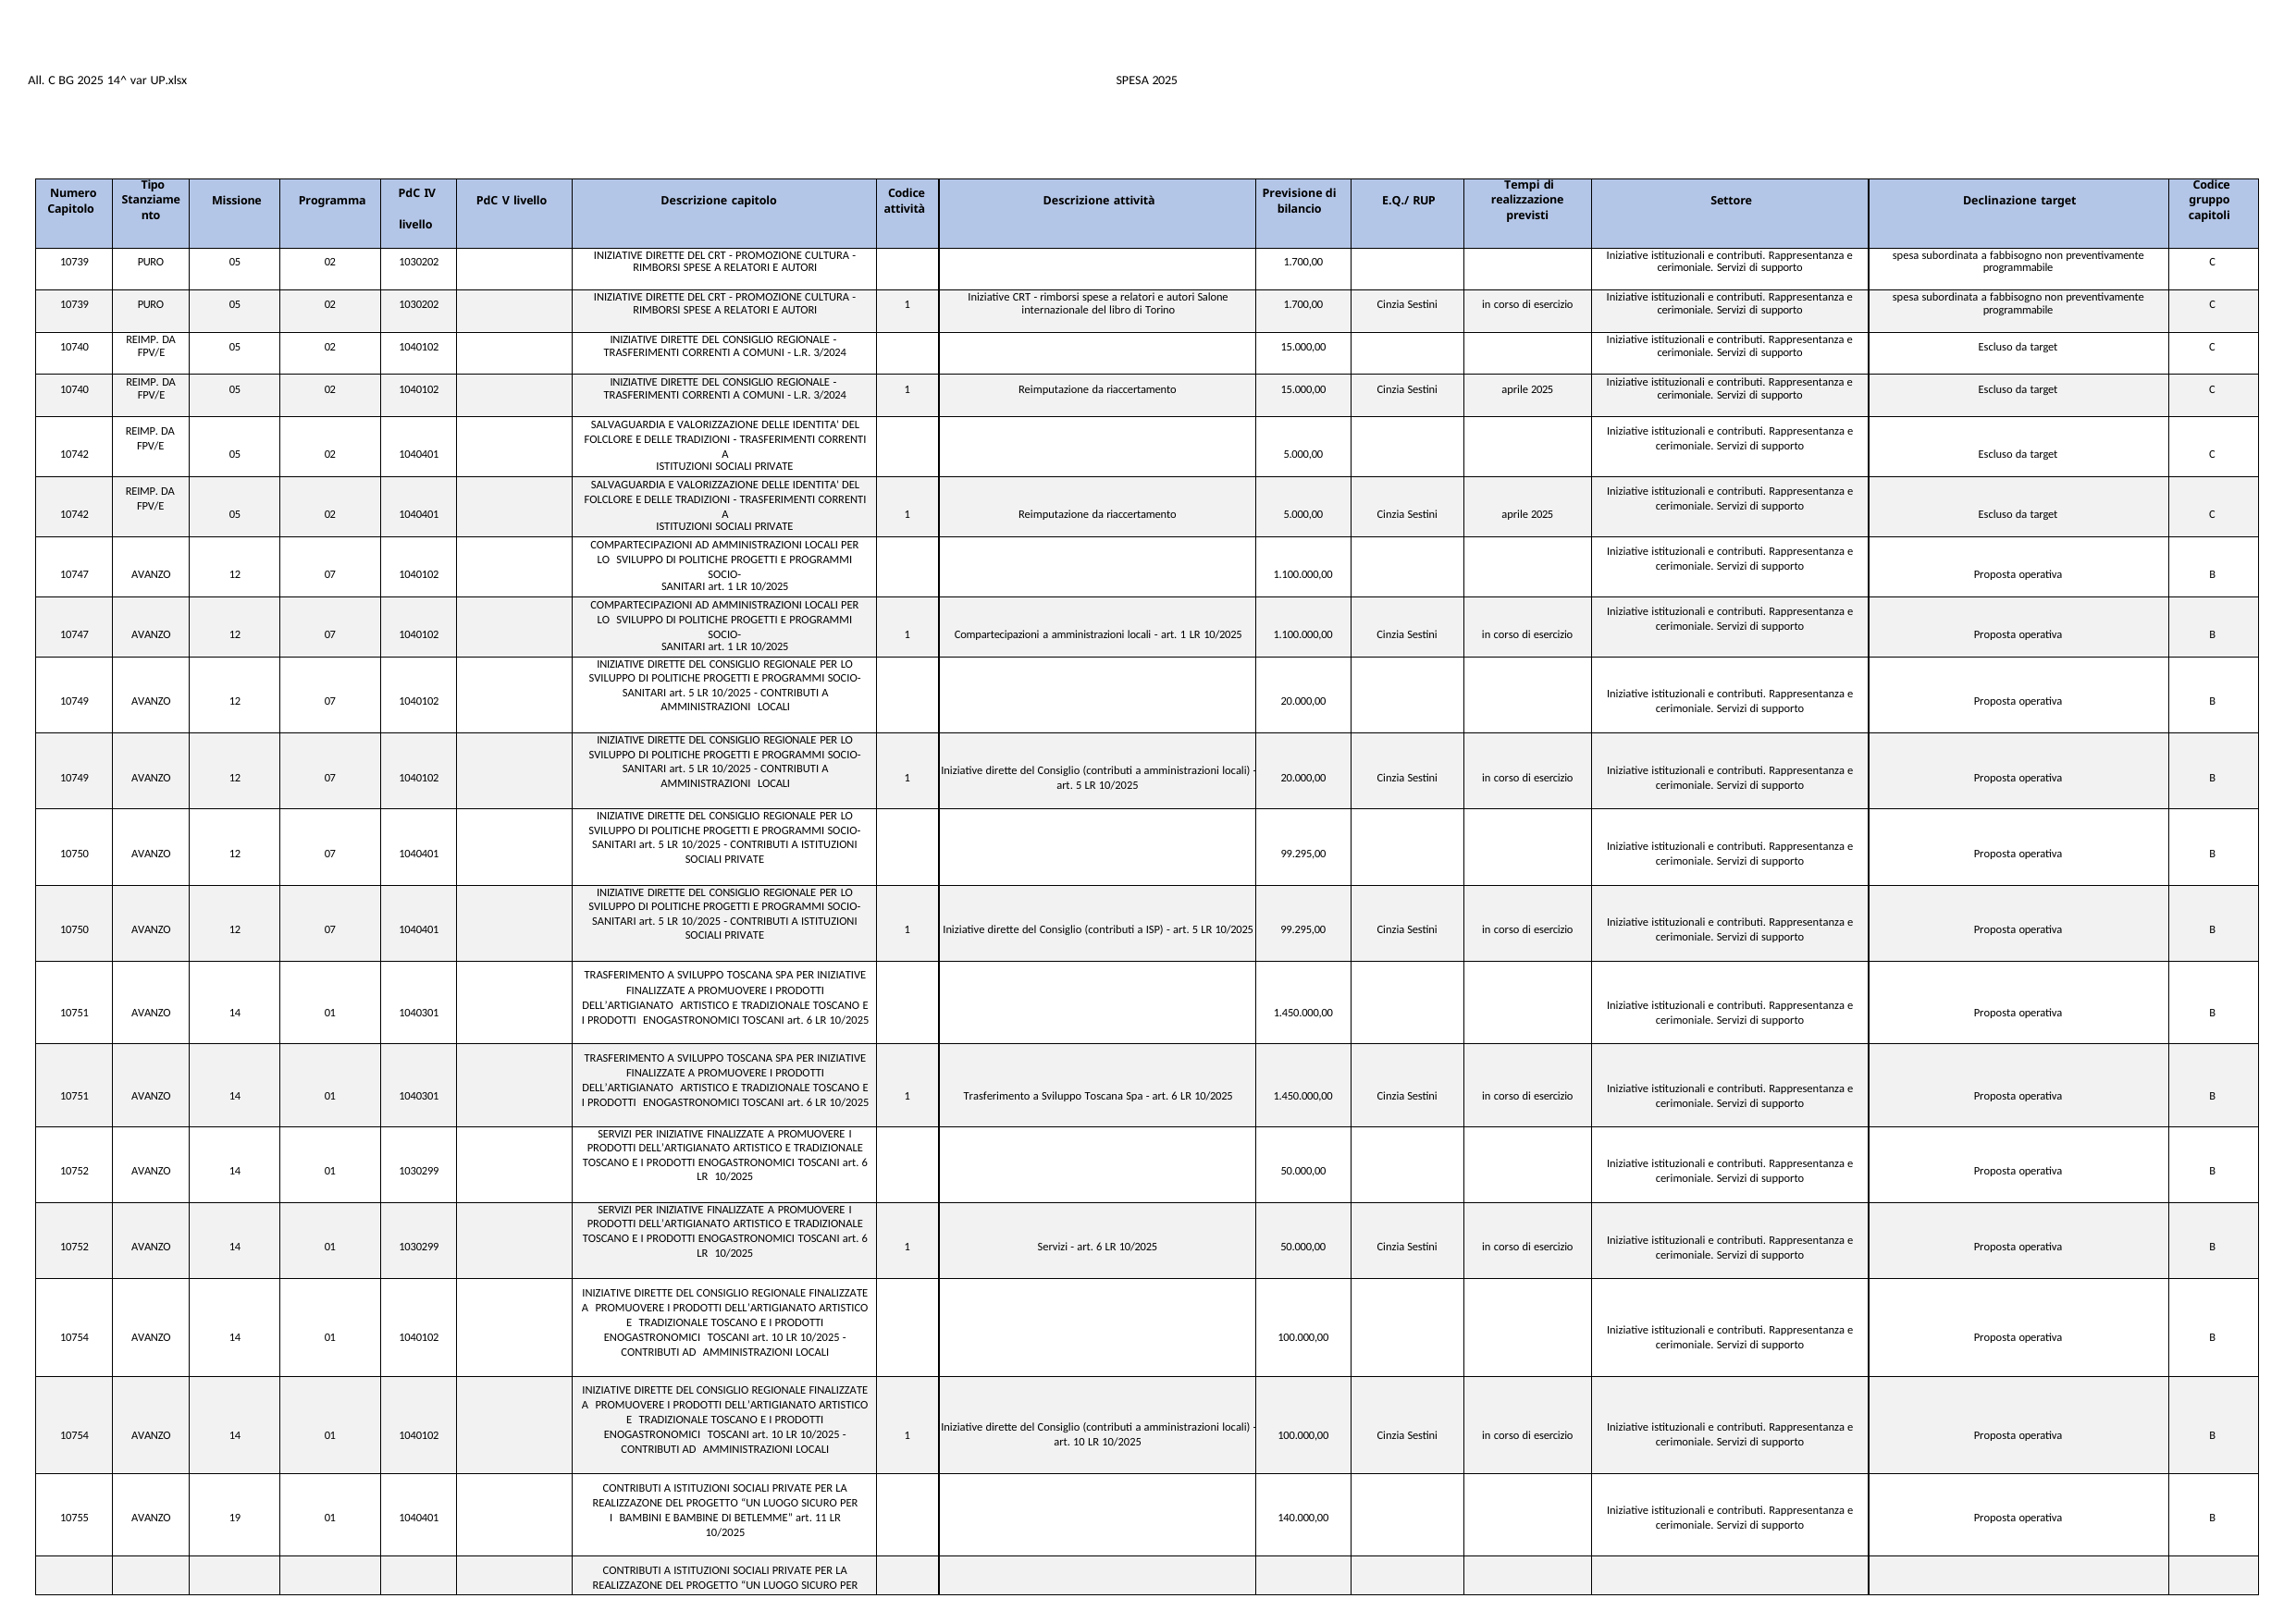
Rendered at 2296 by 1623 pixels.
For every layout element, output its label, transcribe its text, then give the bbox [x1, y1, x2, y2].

table_cell 1040102 [381, 1377, 456, 1473]
table_cell TRASFERIMENTO A SVILUPPO TOSCANA SPA PER INIZIATIVE FINALIZZATE A PROMUOVERE I PRODOTTI DELL’ARTIGIANATO ARTISTICO E TRADIZIONALE TOSCANO E I PRODOTTI ENOGASTRONOMICI TOSCANI art. 6 LR 10/2025 [573, 962, 876, 1043]
table_cell B [2169, 1203, 2258, 1278]
table_cell 10751 [36, 1044, 112, 1126]
table_cell Reimputazione da riaccertamento [940, 477, 1255, 536]
table_cell AVANZO [113, 537, 189, 596]
table_cell 1040102 [381, 658, 456, 732]
table_cell in corso di esercizio [1464, 597, 1591, 657]
table_cell INIZIATIVE DIRETTE DEL CONSIGLIO REGIONALE - TRASFERIMENTI CORRENTI A COMUNI - L.R. 3/2024 [573, 333, 876, 374]
table_cell 10742 [36, 417, 112, 476]
table_cell [940, 1279, 1255, 1375]
table_cell 14 [190, 1044, 279, 1126]
table_cell 19 [190, 1474, 279, 1555]
table_cell C [2169, 375, 2258, 416]
table_cell 07 [280, 537, 380, 596]
table_cell 1.450.000,00 [1256, 962, 1351, 1043]
table_cell 02 [280, 333, 380, 374]
table_cell 12 [190, 658, 279, 732]
table_cell Proposta operativa [1870, 1279, 2168, 1375]
table_cell AVANZO [113, 658, 189, 732]
table_cell [457, 477, 572, 536]
table_cell SERVIZI PER INIZIATIVE FINALIZZATE A PROMUOVERE I PRODOTTI DELL’ARTIGIANATO ARTISTICO E TRADIZIONALE TOSCANO E I PRODOTTI ENOGASTRONOMICI TOSCANI art. 6 LR 10/2025 [573, 1127, 876, 1202]
table_header Settore [1592, 179, 1868, 248]
table_cell [1464, 962, 1591, 1043]
table_cell [1464, 1279, 1591, 1375]
table_cell [940, 658, 1255, 732]
table_header Descrizione attività [940, 179, 1255, 248]
table_cell 1040401 [381, 809, 456, 885]
table_cell [457, 733, 572, 808]
table_cell Iniziative istituzionali e contributi. Rappresentanza e cerimoniale. Servizi di supporto [1592, 658, 1868, 732]
table_cell 1 [877, 477, 938, 536]
table_cell [457, 1044, 572, 1126]
table_cell CONTRIBUTI A ISTITUZIONI SOCIALI PRIVATE PER LA REALIZZAZONE DEL PROGETTO “UN LUOGO SICURO PER I BAMBINI E BAMBINE DI BETLEMME” art. 11 LR 10/2025 [573, 1474, 876, 1555]
table_cell 02 [280, 477, 380, 536]
table_cell 1 [877, 1203, 938, 1278]
table_cell [877, 1556, 938, 1594]
table_cell [113, 1556, 189, 1594]
table_cell 07 [280, 597, 380, 657]
table_cell Proposta operativa [1870, 658, 2168, 732]
table_cell 07 [280, 886, 380, 961]
table_cell Proposta operativa [1870, 886, 2168, 961]
table_cell Iniziative istituzionali e contributi. Rappresentanza e cerimoniale. Servizi di supporto [1592, 477, 1868, 536]
table_cell 12 [190, 809, 279, 885]
table_cell Iniziative dirette del Consiglio (contributi a ISP) - art. 5 LR 10/2025 [940, 886, 1255, 961]
table_cell 02 [280, 290, 380, 331]
table_cell 10754 [36, 1377, 112, 1473]
table_cell [1352, 537, 1463, 596]
table_cell [940, 809, 1255, 885]
table_cell Iniziative istituzionali e contributi. Rappresentanza e cerimoniale. Servizi di supporto [1592, 1044, 1868, 1126]
table_cell [877, 417, 938, 476]
table_cell 1.100.000,00 [1256, 537, 1351, 596]
table_cell [877, 249, 938, 289]
table_cell Cinzia Sestini [1352, 733, 1463, 808]
table_cell [457, 1474, 572, 1555]
table_cell B [2169, 658, 2258, 732]
table_cell spesa subordinata a fabbisogno non preventivamente programmabile [1870, 290, 2168, 331]
table_cell 01 [280, 962, 380, 1043]
table_cell [457, 886, 572, 961]
table_cell Proposta operativa [1870, 962, 2168, 1043]
table_cell [1464, 809, 1591, 885]
table_cell Proposta operativa [1870, 733, 2168, 808]
table_cell Iniziative istituzionali e contributi. Rappresentanza e cerimoniale. Servizi di supporto [1592, 537, 1868, 596]
table_cell AVANZO [113, 962, 189, 1043]
table_cell Iniziative CRT - rimborsi spese a relatori e autori Salone internazionale del libro di Torino [940, 290, 1255, 331]
table_cell AVANZO [113, 1279, 189, 1375]
table_cell Cinzia Sestini [1352, 1203, 1463, 1278]
table_cell REIMP. DA FPV/E [113, 477, 189, 536]
table_cell Iniziative istituzionali e contributi. Rappresentanza e cerimoniale. Servizi di supporto [1592, 290, 1868, 331]
table_cell Escluso da target [1870, 477, 2168, 536]
table_cell [457, 1203, 572, 1278]
table_cell Proposta operativa [1870, 1474, 2168, 1555]
table_cell [1464, 249, 1591, 289]
table_cell Proposta operativa [1870, 597, 2168, 657]
table_cell Iniziative istituzionali e contributi. Rappresentanza e cerimoniale. Servizi di supporto [1592, 1377, 1868, 1473]
table_cell SALVAGUARDIA E VALORIZZAZIONE DELLE IDENTITA' DEL FOLCLORE E DELLE TRADIZIONI - TRASFERIMENTI CORRENTI A ISTITUZIONI SOCIALI PRIVATE [573, 477, 876, 536]
table_cell 1 [877, 1044, 938, 1126]
table_cell Iniziative istituzionali e contributi. Rappresentanza e cerimoniale. Servizi di supporto [1592, 597, 1868, 657]
table_header Previsione di bilancio [1256, 179, 1351, 248]
table_cell 10751 [36, 962, 112, 1043]
table_cell 1 [877, 290, 938, 331]
table_cell B [2169, 597, 2258, 657]
table_cell 10740 [36, 333, 112, 374]
table_cell SALVAGUARDIA E VALORIZZAZIONE DELLE IDENTITA' DEL FOLCLORE E DELLE TRADIZIONI - TRASFERIMENTI CORRENTI A ISTITUZIONI SOCIALI PRIVATE [573, 417, 876, 476]
table_header Missione [190, 179, 279, 248]
table_cell 10742 [36, 477, 112, 536]
table_header PdC V livello [457, 179, 572, 248]
table_cell Escluso da target [1870, 417, 2168, 476]
table_cell [1870, 1556, 2168, 1594]
table_cell AVANZO [113, 886, 189, 961]
table_cell AVANZO [113, 1044, 189, 1126]
table_cell 05 [190, 249, 279, 289]
table_cell 99.295,00 [1256, 886, 1351, 961]
table_cell [1352, 333, 1463, 374]
table_cell [457, 375, 572, 416]
table_cell 10739 [36, 249, 112, 289]
table_cell Cinzia Sestini [1352, 1377, 1463, 1473]
table_cell CONTRIBUTI A ISTITUZIONI SOCIALI PRIVATE PER LA REALIZZAZONE DEL PROGETTO “UN LUOGO SICURO PER [573, 1556, 876, 1594]
table_cell Proposta operativa [1870, 1377, 2168, 1473]
table_cell [457, 1127, 572, 1202]
table_cell 1 [877, 733, 938, 808]
table_cell 1.700,00 [1256, 290, 1351, 331]
table_cell COMPARTECIPAZIONI AD AMMINISTRAZIONI LOCALI PER LO SVILUPPO DI POLITICHE PROGETTI E PROGRAMMI SOCIO- SANITARI art. 1 LR 10/2025 [573, 597, 876, 657]
table_cell C [2169, 290, 2258, 331]
table_cell 10750 [36, 809, 112, 885]
table_cell [940, 537, 1255, 596]
table_cell [877, 658, 938, 732]
table_cell 01 [280, 1127, 380, 1202]
table_cell [940, 417, 1255, 476]
table_cell REIMP. DA FPV/E [113, 375, 189, 416]
table_cell 1030299 [381, 1203, 456, 1278]
table_header Declinazione target [1870, 179, 2168, 248]
table_cell AVANZO [113, 733, 189, 808]
table_cell [1352, 658, 1463, 732]
table_cell 1040102 [381, 1279, 456, 1375]
table_cell C [2169, 249, 2258, 289]
table_cell 02 [280, 417, 380, 476]
table_cell [1352, 417, 1463, 476]
table_cell Cinzia Sestini [1352, 375, 1463, 416]
table_cell INIZIATIVE DIRETTE DEL CRT - PROMOZIONE CULTURA - RIMBORSI SPESE A RELATORI E AUTORI [573, 290, 876, 331]
table_header Tipo Stanziame nto [113, 179, 189, 248]
table_cell Iniziative dirette del Consiglio (contributi a amministrazioni locali) - art. 5 LR 10/2025 [940, 733, 1255, 808]
table_cell INIZIATIVE DIRETTE DEL CONSIGLIO REGIONALE FINALIZZATE A PROMUOVERE I PRODOTTI DELL’ARTIGIANATO ARTISTICO E TRADIZIONALE TOSCANO E I PRODOTTI ENOGASTRONOMICI TOSCANI art. 10 LR 10/2025 - CONTRIBUTI AD AMMINISTRAZIONI LOCALI [573, 1377, 876, 1473]
table_cell 01 [280, 1203, 380, 1278]
table_cell [877, 1127, 938, 1202]
table_cell [457, 1556, 572, 1594]
table_cell B [2169, 1377, 2258, 1473]
table_cell in corso di esercizio [1464, 733, 1591, 808]
table_cell SERVIZI PER INIZIATIVE FINALIZZATE A PROMUOVERE I PRODOTTI DELL’ARTIGIANATO ARTISTICO E TRADIZIONALE TOSCANO E I PRODOTTI ENOGASTRONOMICI TOSCANI art. 6 LR 10/2025 [573, 1203, 876, 1278]
table_cell 07 [280, 733, 380, 808]
table_cell Iniziative istituzionali e contributi. Rappresentanza e cerimoniale. Servizi di supporto [1592, 809, 1868, 885]
table_cell [1464, 1556, 1591, 1594]
table_cell 10747 [36, 597, 112, 657]
table_cell 5.000,00 [1256, 417, 1351, 476]
table_cell [1352, 1127, 1463, 1202]
table_cell [877, 809, 938, 885]
table_cell INIZIATIVE DIRETTE DEL CRT - PROMOZIONE CULTURA - RIMBORSI SPESE A RELATORI E AUTORI [573, 249, 876, 289]
table_cell 10752 [36, 1127, 112, 1202]
table_cell AVANZO [113, 1474, 189, 1555]
table_header PdC IV livello [381, 179, 456, 248]
table_cell Proposta operativa [1870, 1203, 2168, 1278]
table_cell 10749 [36, 658, 112, 732]
table_cell Iniziative istituzionali e contributi. Rappresentanza e cerimoniale. Servizi di supporto [1592, 962, 1868, 1043]
table_cell [1464, 417, 1591, 476]
table_cell Iniziative istituzionali e contributi. Rappresentanza e cerimoniale. Servizi di supporto [1592, 1279, 1868, 1375]
table_cell 1040102 [381, 733, 456, 808]
table_cell [1352, 1279, 1463, 1375]
table_cell [36, 1556, 112, 1594]
table_cell 1030202 [381, 290, 456, 331]
table_cell Escluso da target [1870, 375, 2168, 416]
table_cell 10749 [36, 733, 112, 808]
table_cell AVANZO [113, 809, 189, 885]
table_cell 100.000,00 [1256, 1377, 1351, 1473]
table_cell [457, 333, 572, 374]
table_cell 05 [190, 333, 279, 374]
table_cell 14 [190, 1377, 279, 1473]
table_cell 1040102 [381, 333, 456, 374]
table_cell [1352, 1474, 1463, 1555]
table_cell 02 [280, 375, 380, 416]
table_cell 1040401 [381, 477, 456, 536]
table_cell Iniziative istituzionali e contributi. Rappresentanza e cerimoniale. Servizi di supporto [1592, 1474, 1868, 1555]
table_cell 14 [190, 962, 279, 1043]
table_cell [1352, 249, 1463, 289]
table_cell in corso di esercizio [1464, 1044, 1591, 1126]
table_cell B [2169, 537, 2258, 596]
table_cell AVANZO [113, 597, 189, 657]
table_cell Reimputazione da riaccertamento [940, 375, 1255, 416]
table_cell Iniziative istituzionali e contributi. Rappresentanza e cerimoniale. Servizi di supporto [1592, 1127, 1868, 1202]
table_cell in corso di esercizio [1464, 290, 1591, 331]
table_cell 07 [280, 809, 380, 885]
table_cell 1040401 [381, 886, 456, 961]
table_cell [1592, 1556, 1868, 1594]
table_cell 1040401 [381, 417, 456, 476]
table_cell 05 [190, 417, 279, 476]
table_cell 12 [190, 886, 279, 961]
table_cell spesa subordinata a fabbisogno non preventivamente programmabile [1870, 249, 2168, 289]
table_cell Proposta operativa [1870, 1044, 2168, 1126]
table_cell [1464, 1127, 1591, 1202]
table_cell 50.000,00 [1256, 1127, 1351, 1202]
table_cell COMPARTECIPAZIONI AD AMMINISTRAZIONI LOCALI PER LO SVILUPPO DI POLITICHE PROGETTI E PROGRAMMI SOCIO- SANITARI art. 1 LR 10/2025 [573, 537, 876, 596]
table_cell B [2169, 962, 2258, 1043]
table_cell 10754 [36, 1279, 112, 1375]
table_cell 1 [877, 886, 938, 961]
table_cell INIZIATIVE DIRETTE DEL CONSIGLIO REGIONALE PER LO SVILUPPO DI POLITICHE PROGETTI E PROGRAMMI SOCIO-SANITARI art. 5 LR 10/2025 - CONTRIBUTI A AMMINISTRAZIONI LOCALI [573, 658, 876, 732]
table_cell 1040102 [381, 375, 456, 416]
table_header Codice gruppo capitoli [2169, 179, 2258, 248]
table_header Tempi di realizzazione previsti [1464, 179, 1591, 248]
table_cell Cinzia Sestini [1352, 886, 1463, 961]
table_cell 1040102 [381, 537, 456, 596]
table_cell [2169, 1556, 2258, 1594]
table_cell 05 [190, 477, 279, 536]
table_cell [940, 249, 1255, 289]
table_cell PURO [113, 290, 189, 331]
table_cell 1.450.000,00 [1256, 1044, 1351, 1126]
table_header Descrizione capitolo [573, 179, 876, 248]
table_cell [940, 1127, 1255, 1202]
table_cell 02 [280, 249, 380, 289]
table_cell 20.000,00 [1256, 658, 1351, 732]
table_cell [457, 658, 572, 732]
table_cell [1464, 333, 1591, 374]
table_cell [457, 417, 572, 476]
table_cell REIMP. DA FPV/E [113, 417, 189, 476]
table_cell 01 [280, 1377, 380, 1473]
table_cell 1 [877, 375, 938, 416]
table_cell 10755 [36, 1474, 112, 1555]
table_cell Cinzia Sestini [1352, 290, 1463, 331]
table_cell 10750 [36, 886, 112, 961]
table_cell [1256, 1556, 1351, 1594]
table_cell in corso di esercizio [1464, 1203, 1591, 1278]
table_cell INIZIATIVE DIRETTE DEL CONSIGLIO REGIONALE PER LO SVILUPPO DI POLITICHE PROGETTI E PROGRAMMI SOCIO-SANITARI art. 5 LR 10/2025 - CONTRIBUTI A ISTITUZIONI SOCIALI PRIVATE [573, 809, 876, 885]
table_cell AVANZO [113, 1377, 189, 1473]
table_cell C [2169, 333, 2258, 374]
table_cell Iniziative istituzionali e contributi. Rappresentanza e cerimoniale. Servizi di supporto [1592, 333, 1868, 374]
table_cell 01 [280, 1474, 380, 1555]
table_cell Iniziative istituzionali e contributi. Rappresentanza e cerimoniale. Servizi di supporto [1592, 886, 1868, 961]
table_cell [877, 537, 938, 596]
table_cell [1352, 1556, 1463, 1594]
table_cell INIZIATIVE DIRETTE DEL CONSIGLIO REGIONALE FINALIZZATE A PROMUOVERE I PRODOTTI DELL’ARTIGIANATO ARTISTICO E TRADIZIONALE TOSCANO E I PRODOTTI ENOGASTRONOMICI TOSCANI art. 10 LR 10/2025 - CONTRIBUTI AD AMMINISTRAZIONI LOCALI [573, 1279, 876, 1375]
table_cell Iniziative istituzionali e contributi. Rappresentanza e cerimoniale. Servizi di supporto [1592, 733, 1868, 808]
table_header E.Q./ RUP [1352, 179, 1463, 248]
table_cell 05 [190, 290, 279, 331]
table_header Codice attività [877, 179, 938, 248]
table_cell [940, 962, 1255, 1043]
table_cell 1030202 [381, 249, 456, 289]
table_cell 1 [877, 1377, 938, 1473]
table_header Numero Capitolo [36, 179, 112, 248]
table_cell 1.700,00 [1256, 249, 1351, 289]
table_cell [940, 333, 1255, 374]
table_header Programma [280, 179, 380, 248]
table_cell [190, 1556, 279, 1594]
table_cell 1 [877, 597, 938, 657]
table_cell aprile 2025 [1464, 477, 1591, 536]
table_cell [457, 290, 572, 331]
table_cell [940, 1474, 1255, 1555]
table_cell Cinzia Sestini [1352, 597, 1463, 657]
table_cell 1040301 [381, 962, 456, 1043]
table_cell Iniziative istituzionali e contributi. Rappresentanza e cerimoniale. Servizi di supporto [1592, 375, 1868, 416]
table_cell Servizi - art. 6 LR 10/2025 [940, 1203, 1255, 1278]
table_cell 14 [190, 1127, 279, 1202]
table_cell 10740 [36, 375, 112, 416]
table_cell Iniziative istituzionali e contributi. Rappresentanza e cerimoniale. Servizi di supporto [1592, 249, 1868, 289]
table_cell INIZIATIVE DIRETTE DEL CONSIGLIO REGIONALE PER LO SVILUPPO DI POLITICHE PROGETTI E PROGRAMMI SOCIO-SANITARI art. 5 LR 10/2025 - CONTRIBUTI A ISTITUZIONI SOCIALI PRIVATE [573, 886, 876, 961]
table_cell Iniziative istituzionali e contributi. Rappresentanza e cerimoniale. Servizi di supporto [1592, 417, 1868, 476]
table_cell 10752 [36, 1203, 112, 1278]
table_cell [457, 962, 572, 1043]
table_cell B [2169, 733, 2258, 808]
table_cell C [2169, 477, 2258, 536]
table_cell 14 [190, 1279, 279, 1375]
table_cell B [2169, 1127, 2258, 1202]
table_cell in corso di esercizio [1464, 1377, 1591, 1473]
table_cell 12 [190, 733, 279, 808]
table_cell 99.295,00 [1256, 809, 1351, 885]
table_cell 15.000,00 [1256, 333, 1351, 374]
table_cell 10739 [36, 290, 112, 331]
table_cell Iniziative istituzionali e contributi. Rappresentanza e cerimoniale. Servizi di supporto [1592, 1203, 1868, 1278]
table_cell 07 [280, 658, 380, 732]
table_cell 1040401 [381, 1474, 456, 1555]
table_cell in corso di esercizio [1464, 886, 1591, 961]
table_cell TRASFERIMENTO A SVILUPPO TOSCANA SPA PER INIZIATIVE FINALIZZATE A PROMUOVERE I PRODOTTI DELL’ARTIGIANATO ARTISTICO E TRADIZIONALE TOSCANO E I PRODOTTI ENOGASTRONOMICI TOSCANI art. 6 LR 10/2025 [573, 1044, 876, 1126]
table_cell [1464, 537, 1591, 596]
table_cell REIMP. DA FPV/E [113, 333, 189, 374]
table_cell 12 [190, 597, 279, 657]
table_cell 140.000,00 [1256, 1474, 1351, 1555]
table_cell [1464, 1474, 1591, 1555]
table_cell [457, 809, 572, 885]
table_cell INIZIATIVE DIRETTE DEL CONSIGLIO REGIONALE - TRASFERIMENTI CORRENTI A COMUNI - L.R. 3/2024 [573, 375, 876, 416]
table_cell Cinzia Sestini [1352, 1044, 1463, 1126]
table_cell [457, 1279, 572, 1375]
table_cell Proposta operativa [1870, 1127, 2168, 1202]
table_cell B [2169, 1044, 2258, 1126]
table_cell 100.000,00 [1256, 1279, 1351, 1375]
table_cell [457, 1377, 572, 1473]
table_cell [457, 537, 572, 596]
table_cell Iniziative dirette del Consiglio (contributi a amministrazioni locali) - art. 10 LR 10/2025 [940, 1377, 1255, 1473]
table_cell [457, 249, 572, 289]
table_cell INIZIATIVE DIRETTE DEL CONSIGLIO REGIONALE PER LO SVILUPPO DI POLITICHE PROGETTI E PROGRAMMI SOCIO-SANITARI art. 5 LR 10/2025 - CONTRIBUTI A AMMINISTRAZIONI LOCALI [573, 733, 876, 808]
table_cell 1040102 [381, 597, 456, 657]
table_cell [877, 1474, 938, 1555]
table_cell Trasferimento a Sviluppo Toscana Spa - art. 6 LR 10/2025 [940, 1044, 1255, 1126]
table_cell aprile 2025 [1464, 375, 1591, 416]
table_cell Proposta operativa [1870, 809, 2168, 885]
table_cell [457, 597, 572, 657]
table_cell [877, 333, 938, 374]
table_cell AVANZO [113, 1203, 189, 1278]
table_cell C [2169, 417, 2258, 476]
table_cell [280, 1556, 380, 1594]
table_cell 14 [190, 1203, 279, 1278]
table_cell 05 [190, 375, 279, 416]
table_cell [1352, 962, 1463, 1043]
table_cell Escluso da target [1870, 333, 2168, 374]
table_cell 5.000,00 [1256, 477, 1351, 536]
table_cell 15.000,00 [1256, 375, 1351, 416]
table_cell B [2169, 1474, 2258, 1555]
table_cell 01 [280, 1044, 380, 1126]
table_cell AVANZO [113, 1127, 189, 1202]
table_cell 20.000,00 [1256, 733, 1351, 808]
table_cell 50.000,00 [1256, 1203, 1351, 1278]
table_cell [381, 1556, 456, 1594]
table_cell [1464, 658, 1591, 732]
table_cell 01 [280, 1279, 380, 1375]
table_cell 10747 [36, 537, 112, 596]
table_cell Cinzia Sestini [1352, 477, 1463, 536]
table_cell PURO [113, 249, 189, 289]
table_cell B [2169, 886, 2258, 961]
table_cell [877, 1279, 938, 1375]
table_cell B [2169, 809, 2258, 885]
table_cell 1.100.000,00 [1256, 597, 1351, 657]
table_cell [1352, 809, 1463, 885]
table_cell 12 [190, 537, 279, 596]
table_cell B [2169, 1279, 2258, 1375]
table_cell Compartecipazioni a amministrazioni locali - art. 1 LR 10/2025 [940, 597, 1255, 657]
table_cell Proposta operativa [1870, 537, 2168, 596]
table_cell 1040301 [381, 1044, 456, 1126]
table_cell [940, 1556, 1255, 1594]
table_cell [877, 962, 938, 1043]
table_cell 1030299 [381, 1127, 456, 1202]
